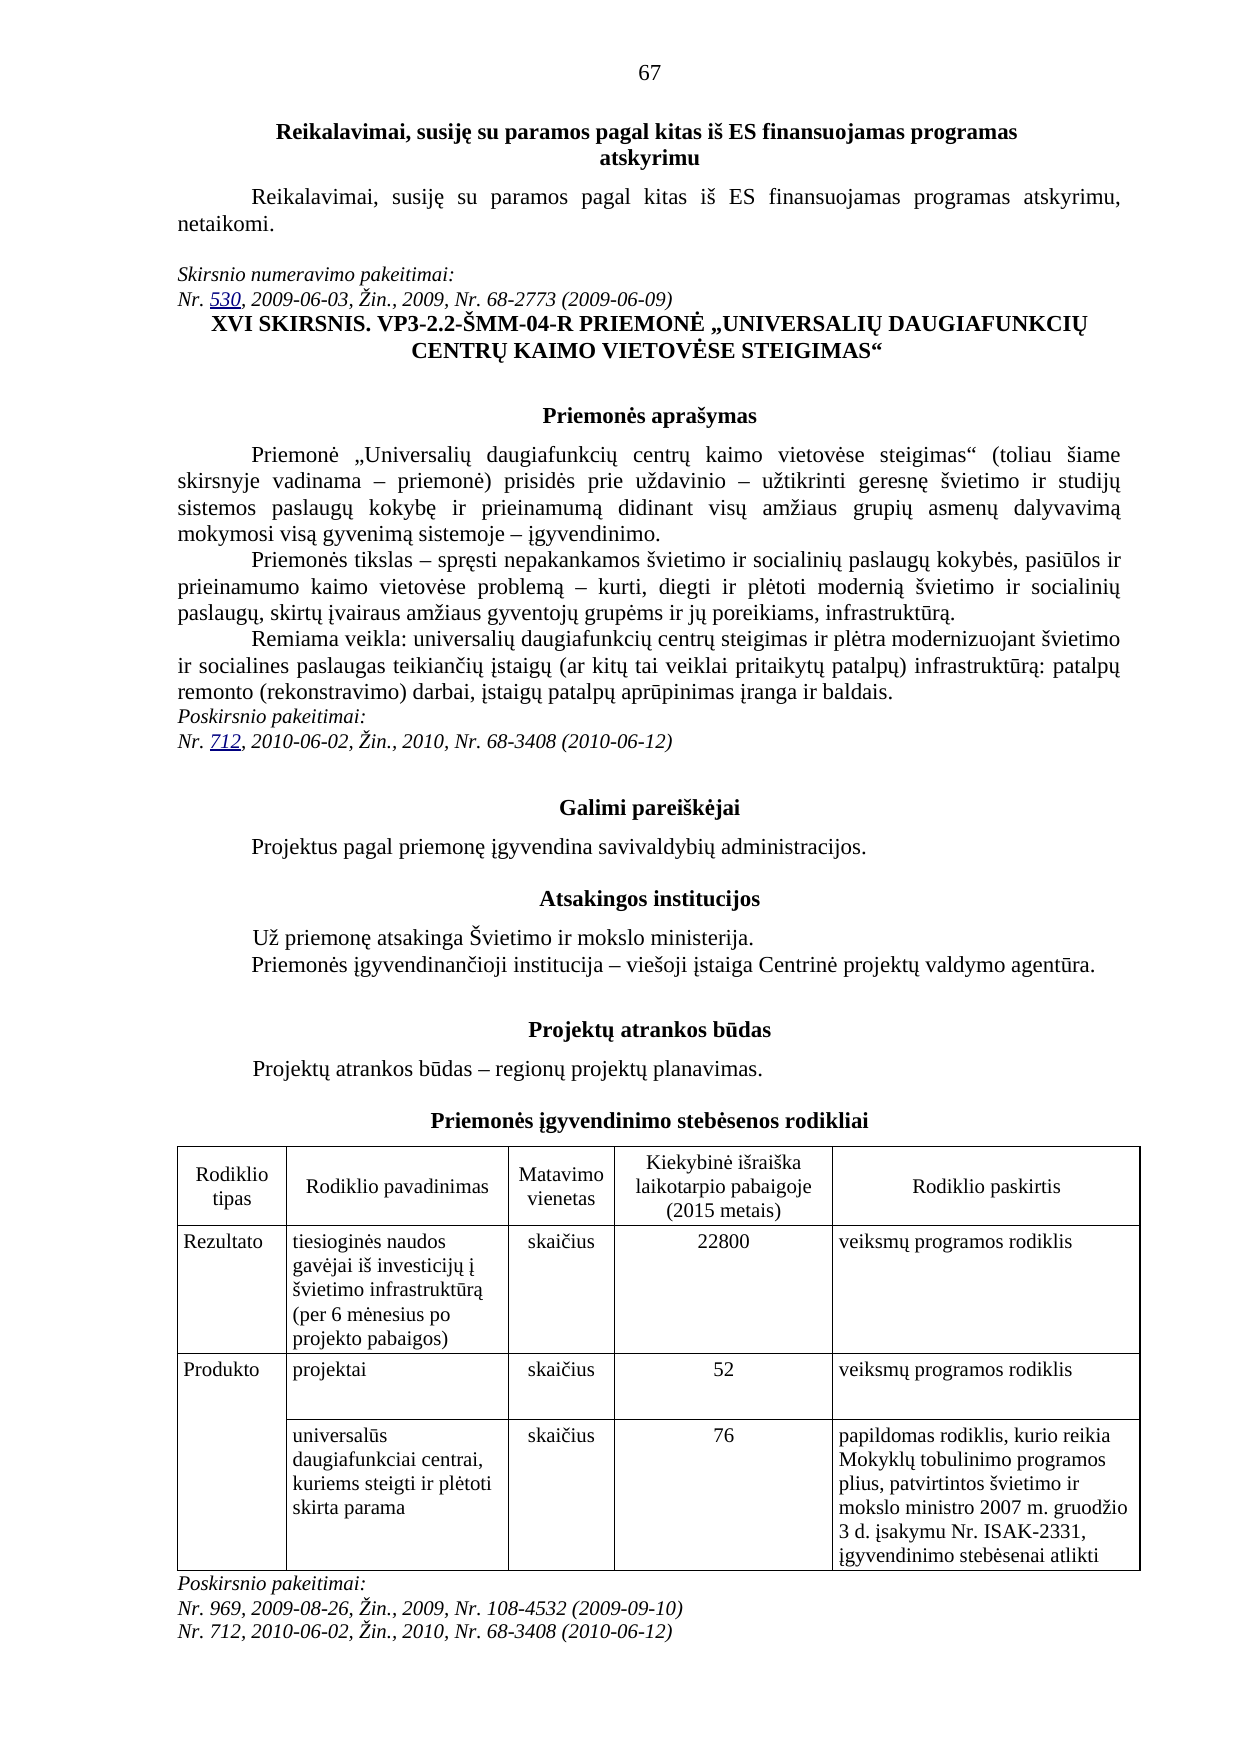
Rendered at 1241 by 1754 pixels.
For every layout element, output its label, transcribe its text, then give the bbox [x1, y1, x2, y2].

table_cell veiksmų programos rodiklis [833, 1226, 1139, 1352]
table_cell skaičius [509, 1226, 614, 1352]
table_cell 76 [615, 1420, 832, 1570]
text Poskirsnio pakeitimai: [177, 1571, 1122, 1595]
table_cell skaičius [509, 1354, 614, 1419]
text Projektų atrankos būdas – regionų projektų planavimas. [177, 1055, 1122, 1081]
table_cell papildomas rodiklis, kurio reikia Mokyklų tobulinimo programos plius, patvirtintos švietimo ir mokslo ministro 2007 m. gruodžio 3 d. įsakymu Nr. ISAK-2331, įgyvendinimo stebėsenai atlikti [833, 1420, 1139, 1570]
text Nr. 712, 2010-06-02, Žin., 2010, Nr. 68-3408 (2010-06-12) [177, 1619, 1122, 1643]
table_cell Rezultato [178, 1226, 286, 1352]
text Nr. 969, 2009-08-26, Žin., 2009, Nr. 108-4532 (2009-09-10) [177, 1595, 1122, 1619]
text Priemonės įgyvendinimo stebėsenos rodikliai [177, 1107, 1122, 1134]
text Projektų atrankos būdas [177, 1016, 1122, 1042]
table_header Rodiklio pavadinimas [287, 1147, 508, 1225]
text Už priemonę atsakinga Švietimo ir mokslo ministerija. [177, 924, 1122, 951]
text Atsakingos institucijos [177, 885, 1122, 912]
text Remiama veikla: universalių daugiafunkcių centrų steigimas ir plėtra modernizuojant švietimo ir socialines paslaugas teikiančių įstaigų (ar kitų tai veiklai pritaikytų patalpų) infrastruktūrą: patalpų remonto (rekonstravimo) darbai, įstaigų patalpų aprūpinimas įranga ir baldais. [177, 625, 1122, 704]
table_cell skaičius [509, 1420, 614, 1570]
table_cell veiksmų programos rodiklis [833, 1354, 1139, 1419]
text Nr. 530, 2009-06-03, Žin., 2009, Nr. 68-2773 (2009-06-09) [177, 286, 1122, 311]
text Reikalavimai, susiję su paramos pagal kitas iš ES finansuojamas programas atskyrimu, netaikomi. [177, 183, 1122, 236]
table_cell projektai [287, 1354, 508, 1419]
table_header Kiekybinė išraiška laikotarpio pabaigoje (2015 metais) [615, 1147, 832, 1225]
text Poskirsnio pakeitimai: [177, 704, 1122, 728]
text XVI SKIRSNIS. VP3-2.2-ŠMM-04-R PRIEMONĖ „UNIVERSALIŲ DAUGIAFUNKCIŲ CENTRŲ KAIMO VIETOVĖSE STEIGIMAS“ [177, 311, 1122, 363]
text Priemonės įgyvendinančioji institucija – viešoji įstaiga Centrinė projektų valdymo agentūra. [177, 951, 1122, 977]
text Priemonės tikslas – spręsti nepakankamos švietimo ir socialinių paslaugų kokybės, pasiūlos ir prieinamumo kaimo vietovėse problemą – kurti, diegti ir plėtoti modernią švietimo ir socialinių paslaugų, skirtų įvairaus amžiaus gyventojų grupėms ir jų poreikiams, infrastruktūrą. [177, 546, 1122, 625]
table_header Rodiklio paskirtis [833, 1147, 1139, 1225]
table_cell tiesioginės naudos gavėjai iš investicijų į švietimo infrastruktūrą (per 6 mėnesius po projekto pabaigos) [287, 1226, 508, 1352]
text Priemonė „Universalių daugiafunkcių centrų kaimo vietovėse steigimas“ (toliau šiame skirsnyje vadinama – priemonė) prisidės prie uždavinio – užtikrinti geresnę švietimo ir studijų sistemos paslaugų kokybę ir prieinamumą didinant visų amžiaus grupių asmenų dalyvavimą mokymosi visą gyvenimą sistemoje – įgyvendinimo. [177, 441, 1122, 546]
table_cell Produkto [178, 1354, 286, 1570]
text Reikalavimai, susiję su paramos pagal kitas iš ES finansuojamas programas atskyrimu [177, 118, 1122, 171]
text Nr. 712, 2010-06-02, Žin., 2010, Nr. 68-3408 (2010-06-12) [177, 728, 1122, 753]
table_header Rodiklio tipas [178, 1147, 286, 1225]
text Galimi pareiškėjai [177, 794, 1122, 820]
text Projektus pagal priemonę įgyvendina savivaldybių administracijos. [177, 833, 1122, 859]
text Priemonės aprašymas [177, 402, 1122, 428]
table_header Matavimo vienetas [509, 1147, 614, 1225]
table_cell universalūs daugiafunkciai centrai, kuriems steigti ir plėtoti skirta parama [287, 1420, 508, 1570]
table_cell 52 [615, 1354, 832, 1419]
table_cell 22800 [615, 1226, 832, 1352]
text Skirsnio numeravimo pakeitimai: [177, 262, 1122, 286]
